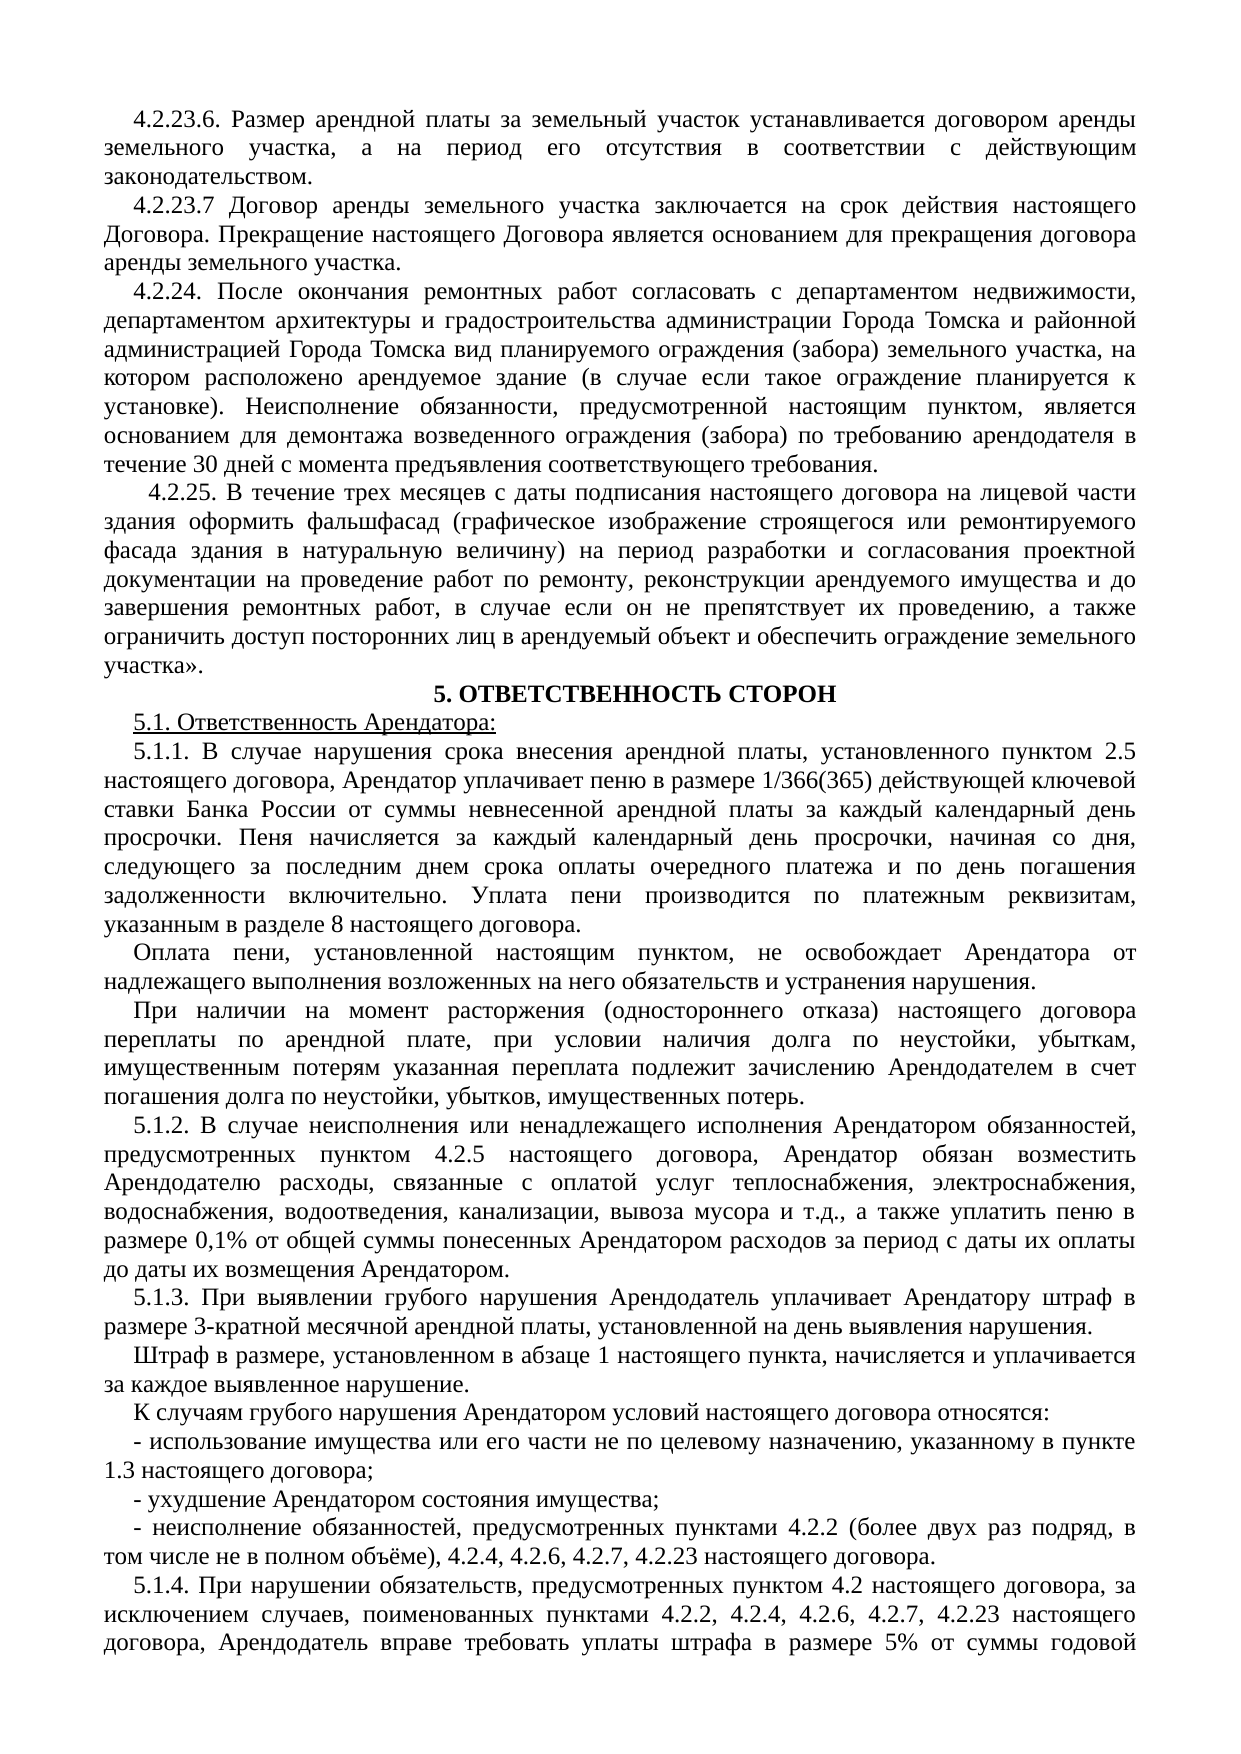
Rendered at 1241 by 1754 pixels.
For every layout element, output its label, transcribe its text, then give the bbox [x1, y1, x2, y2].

text Штраф в размере, установленном в абзаце 1 настоящего пункта, начисляется и уплачивается за каждое выявленное нарушение. [103, 1340, 1137, 1397]
text 5.1.2. В случае неисполнения или ненадлежащего исполнения Арендатором обязанностей, предусмотренных пунктом 4.2.5 настоящего договора, Арендатор обязан возместить Арендодателю расходы, связанные с оплатой услуг теплоснабжения, электроснабжения, водоснабжения, водоотведения, канализации, вывоза мусора и т.д., а также уплатить пеню в размере 0,1% от общей суммы понесенных Арендатором расходов за период с даты их оплаты до даты их возмещения Арендатором. [103, 1110, 1137, 1282]
text 5.1. Ответственность Арендатора: [103, 707, 1137, 736]
text Оплата пени, установленной настоящим пунктом, не освобождает Арендатора от надлежащего выполнения возложенных на него обязательств и устранения нарушения. [103, 937, 1137, 995]
text При наличии на момент расторжения (одностороннего отказа) настоящего договора переплаты по арендной плате, при условии наличия долга по неустойки, убыткам, имущественным потерям указанная переплата подлежит зачислению Арендодателем в счет погашения долга по неустойки, убытков, имущественных потерь. [103, 995, 1137, 1110]
text 5.1.1. В случае нарушения срока внесения арендной платы, установленного пунктом 2.5 настоящего договора, Арендатор уплачивает пеню в размере 1/366(365) действующей ключевой ставки Банка России от суммы невнесенной арендной платы за каждый календарный день просрочки. Пеня начисляется за каждый календарный день просрочки, начиная со дня, следующего за последним днем срока оплаты очередного платежа и по день погашения задолженности включительно. Уплата пени производится по платежным реквизитам, указанным в разделе 8 настоящего договора. [103, 736, 1137, 937]
text 4.2.24. После окончания ремонтных работ согласовать с департаментом недвижимости, департаментом архитектуры и градостроительства администрации Города Томска и районной администрацией Города Томска вид планируемого ограждения (забора) земельного участка, на котором расположено арендуемое здание (в случае если такое ограждение планируется к установке). Неисполнение обязанности, предусмотренной настоящим пунктом, является основанием для демонтажа возведенного ограждения (забора) по требованию арендодателя в течение 30 дней с момента предъявления соответствующего требования. [103, 276, 1137, 477]
text 5. ОТВЕТСТВЕННОСТЬ СТОРОН [103, 679, 1137, 707]
text - ухудшение Арендатором состояния имущества; [103, 1484, 1137, 1512]
text - неисполнение обязанностей, предусмотренных пунктами 4.2.2 (более двух раз подряд, в том числе не в полном объёме), 4.2.4, 4.2.6, 4.2.7, 4.2.23 настоящего договора. [103, 1512, 1137, 1570]
text 4.2.23.7 Договор аренды земельного участка заключается на срок действия настоящего Договора. Прекращение настоящего Договора является основанием для прекращения договора аренды земельного участка. [103, 190, 1137, 276]
text - использование имущества или его части не по целевому назначению, указанному в пункте 1.3 настоящего договора; [103, 1426, 1137, 1484]
text 4.2.23.6. Размер арендной платы за земельный участок устанавливается договором аренды земельного участка, а на период его отсутствия в соответствии с действующим законодательством. [103, 104, 1137, 190]
text 5.1.4. При нарушении обязательств, предусмотренных пунктом 4.2 настоящего договора, за исключением случаев, поименованных пунктами 4.2.2, 4.2.4, 4.2.6, 4.2.7, 4.2.23 настоящего договора, Арендодатель вправе требовать уплаты штрафа в размере 5% от суммы годовой [103, 1570, 1137, 1656]
text 5.1.3. При выявлении грубого нарушения Арендодатель уплачивает Арендатору штраф в размере 3-кратной месячной арендной платы, установленной на день выявления нарушения. [103, 1282, 1137, 1340]
text 4.2.25. В течение трех месяцев с даты подписания настоящего договора на лицевой части здания оформить фальшфасад (графическое изображение строящегося или ремонтируемого фасада здания в натуральную величину) на период разработки и согласования проектной документации на проведение работ по ремонту, реконструкции арендуемого имущества и до завершения ремонтных работ, в случае если он не препятствует их проведению, а также ограничить доступ посторонних лиц в арендуемый объект и обеспечить ограждение земельного участка». [103, 477, 1137, 679]
text К случаям грубого нарушения Арендатором условий настоящего договора относятся: [103, 1397, 1137, 1426]
